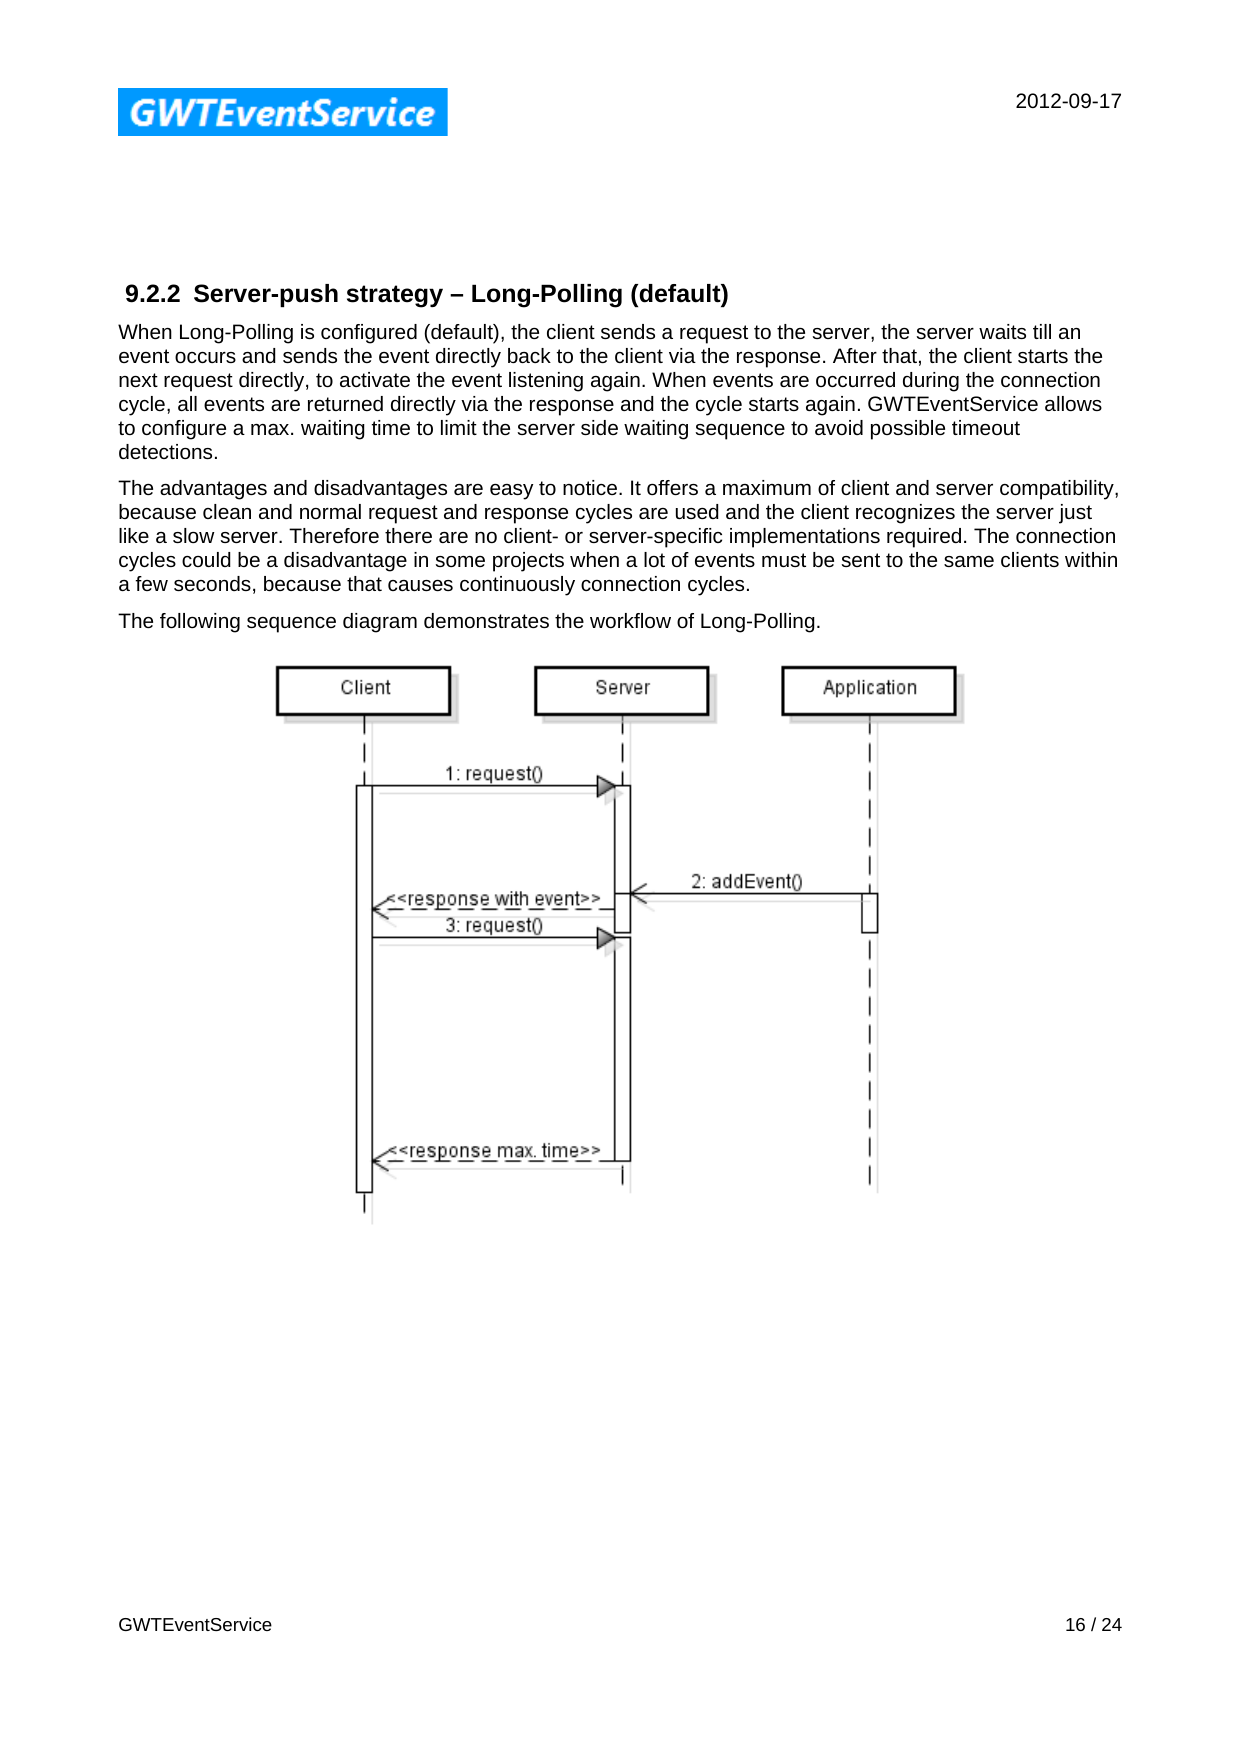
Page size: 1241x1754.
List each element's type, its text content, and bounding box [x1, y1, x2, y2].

picture [270, 660, 970, 1231]
text The following sequence diagram demonstrates the workflow of Long-Polling. [118, 608, 1122, 632]
text The advantages and disadvantages are easy to notice. It offers a maximum of client and server compatibility, because clean and normal request and response cycles are used and the client recognizes the server just like a slow server. Therefore there are no client- or server-specific implementations required. The connection cycles could be a disadvantage in some projects when a lot of events must be sent to the same clients within a few seconds, because that causes continuously connection cycles. [118, 476, 1122, 596]
picture [118, 88, 448, 136]
subtitle Server-push strategy – Long-Polling (default) [118, 279, 1122, 307]
text When Long-Polling is configured (default), the client sends a request to the server, the server waits till an event occurs and sends the event directly back to the client via the response. After that, the client starts the next request directly, to activate the event listening again. When events are occurred during the connection cycle, all events are returned directly via the response and the cycle starts again. GWTEventService allows to configure a max. waiting time to limit the server side waiting sequence to avoid possible timeout detections. [118, 320, 1122, 464]
